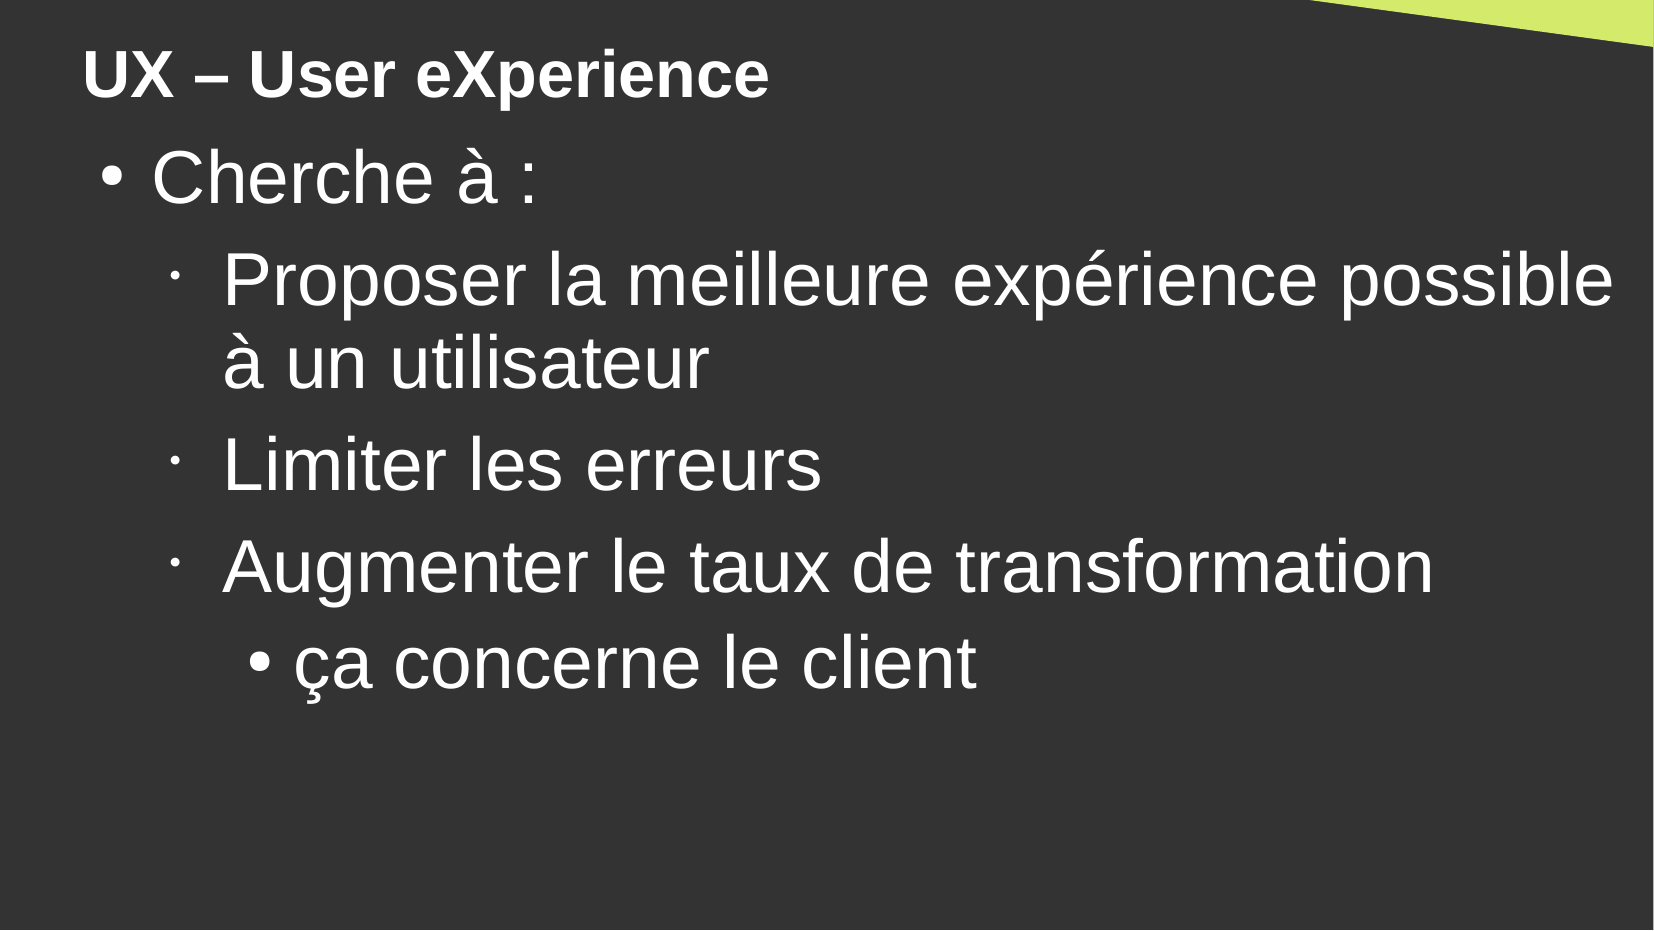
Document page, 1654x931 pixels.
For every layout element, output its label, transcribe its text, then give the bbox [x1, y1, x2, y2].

list Cherche à : Proposer la meilleure expérience possible à un utilisateur Limiter les erreurs Augmenter le taux de transformation ça concerne le client [80, 135, 1620, 827]
text_box [1309, 0, 1654, 48]
title UX – User eXperience [82, 37, 1571, 114]
